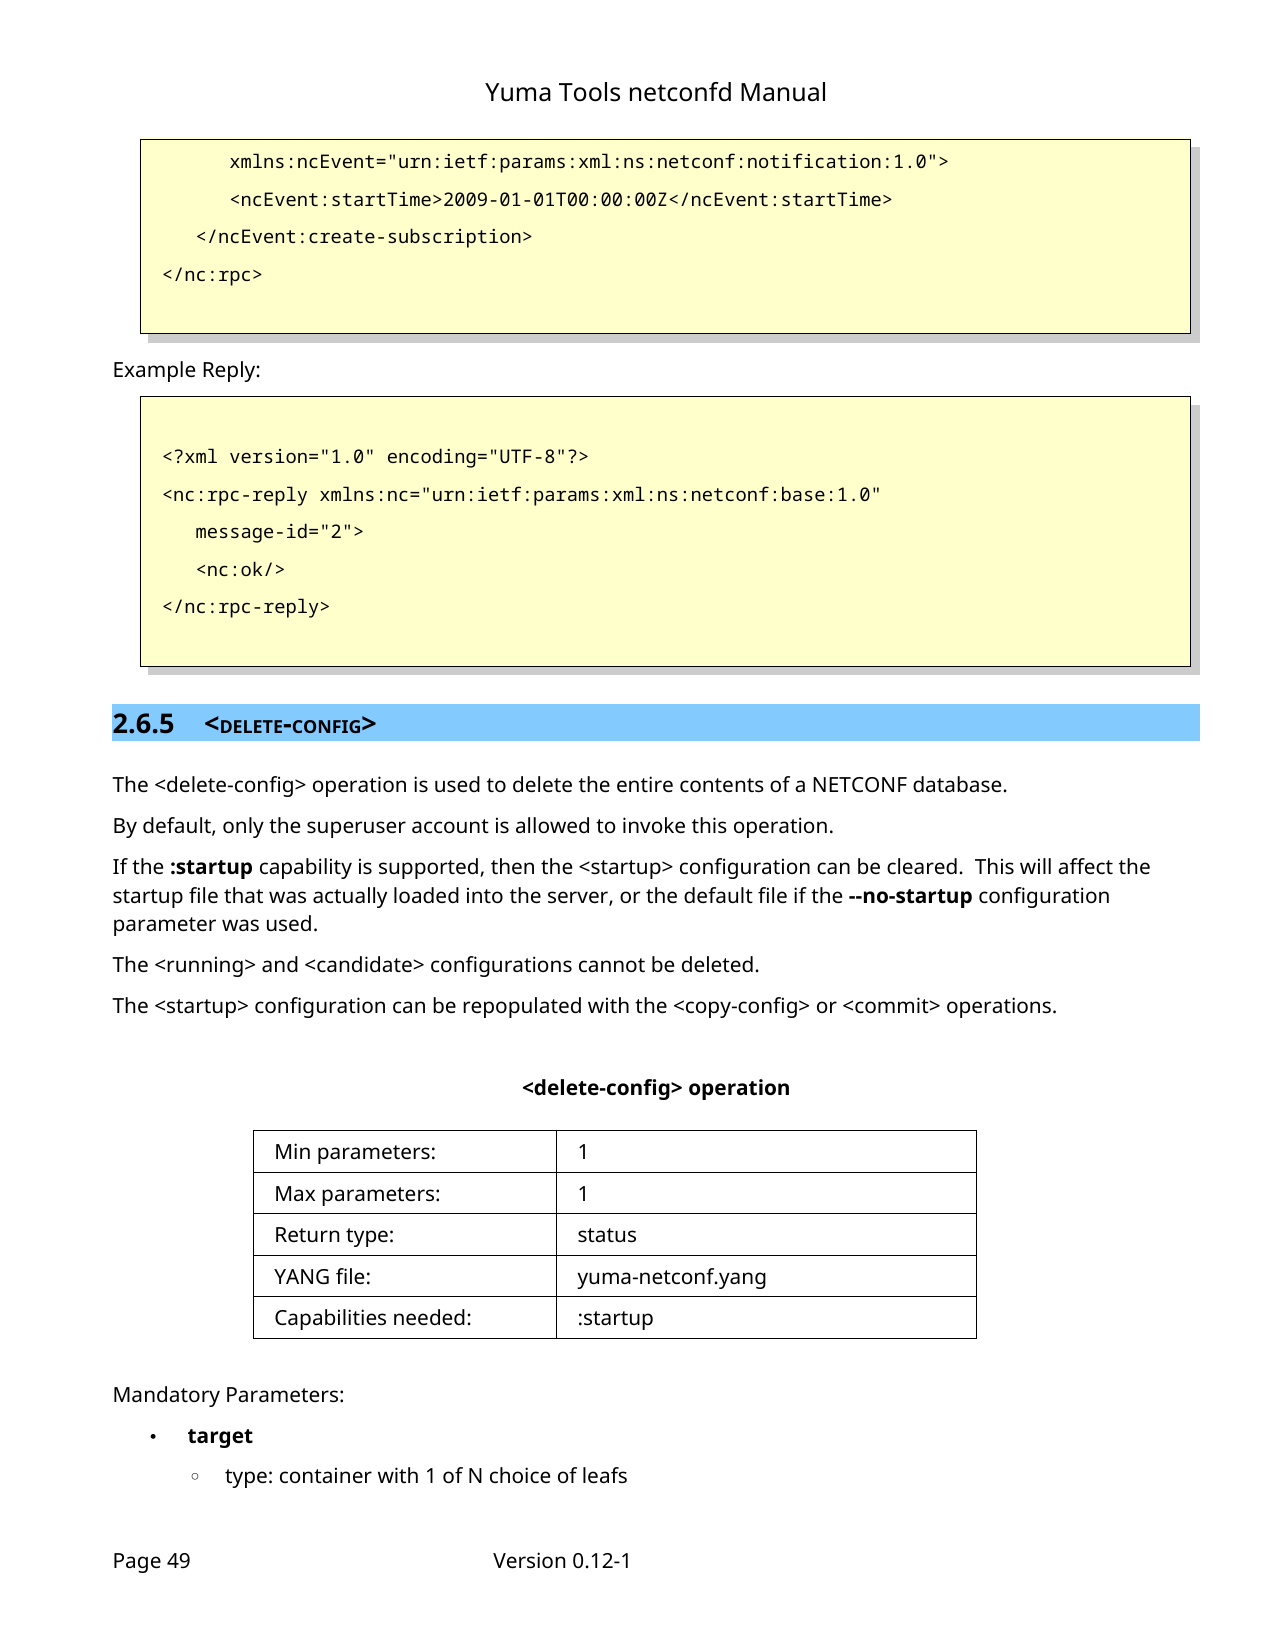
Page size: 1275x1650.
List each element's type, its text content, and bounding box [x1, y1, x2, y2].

text If the :startup capability is supported, then the <startup> configuration can be cleared. This will affect the startup file that was actually loaded into the server, or the default file if the --no-startup configuration parameter was used. [112, 852, 1200, 938]
text By default, only the superuser account is allowed to invoke this operation. [112, 812, 1200, 840]
text </ncEvent:create-subscription> [141, 213, 1190, 249]
list type: container with 1 of N choice of leafs [187, 1462, 1200, 1490]
text <nc:rpc-reply xmlns:nc="urn:ietf:params:xml:ns:netconf:base:1.0" [141, 471, 1190, 506]
text <?xml version="1.0" encoding="UTF-8"?> [141, 433, 1190, 469]
table_cell status [557, 1214, 976, 1255]
text message-id="2"> [141, 508, 1190, 544]
subtitle <delete-config> [112, 704, 1200, 741]
text Mandatory Parameters: [112, 1380, 1200, 1408]
subtitle <delete-config> operation [127, 1073, 1185, 1102]
text The <running> and <candidate> configurations cannot be deleted. [112, 950, 1200, 979]
text Example Reply: [112, 355, 1200, 383]
table_cell yuma-netconf.yang [557, 1256, 976, 1296]
table_cell :startup [557, 1297, 976, 1338]
list target [150, 1421, 1200, 1449]
table_cell Return type: [254, 1214, 556, 1255]
text <nc:ok/> [141, 546, 1190, 581]
text The <delete-config> operation is used to delete the entire contents of a NETCONF database. [112, 771, 1200, 799]
text </nc:rpc> [141, 251, 1190, 287]
table_cell Max parameters: [254, 1173, 556, 1213]
table_header 1 [557, 1131, 976, 1172]
table_cell 1 [557, 1173, 976, 1213]
text xmlns:ncEvent="urn:ietf:params:xml:ns:netconf:notification:1.0"> [141, 140, 1190, 174]
text <ncEvent:startTime>2009-01-01T00:00:00Z</ncEvent:startTime> [141, 176, 1190, 212]
table_cell YANG file: [254, 1256, 556, 1296]
text </nc:rpc-reply> [141, 583, 1190, 619]
text The <startup> configuration can be repopulated with the <copy-config> or <commit> operations. [112, 991, 1200, 1020]
table_cell Capabilities needed: [254, 1297, 556, 1338]
table_header Min parameters: [254, 1131, 556, 1172]
